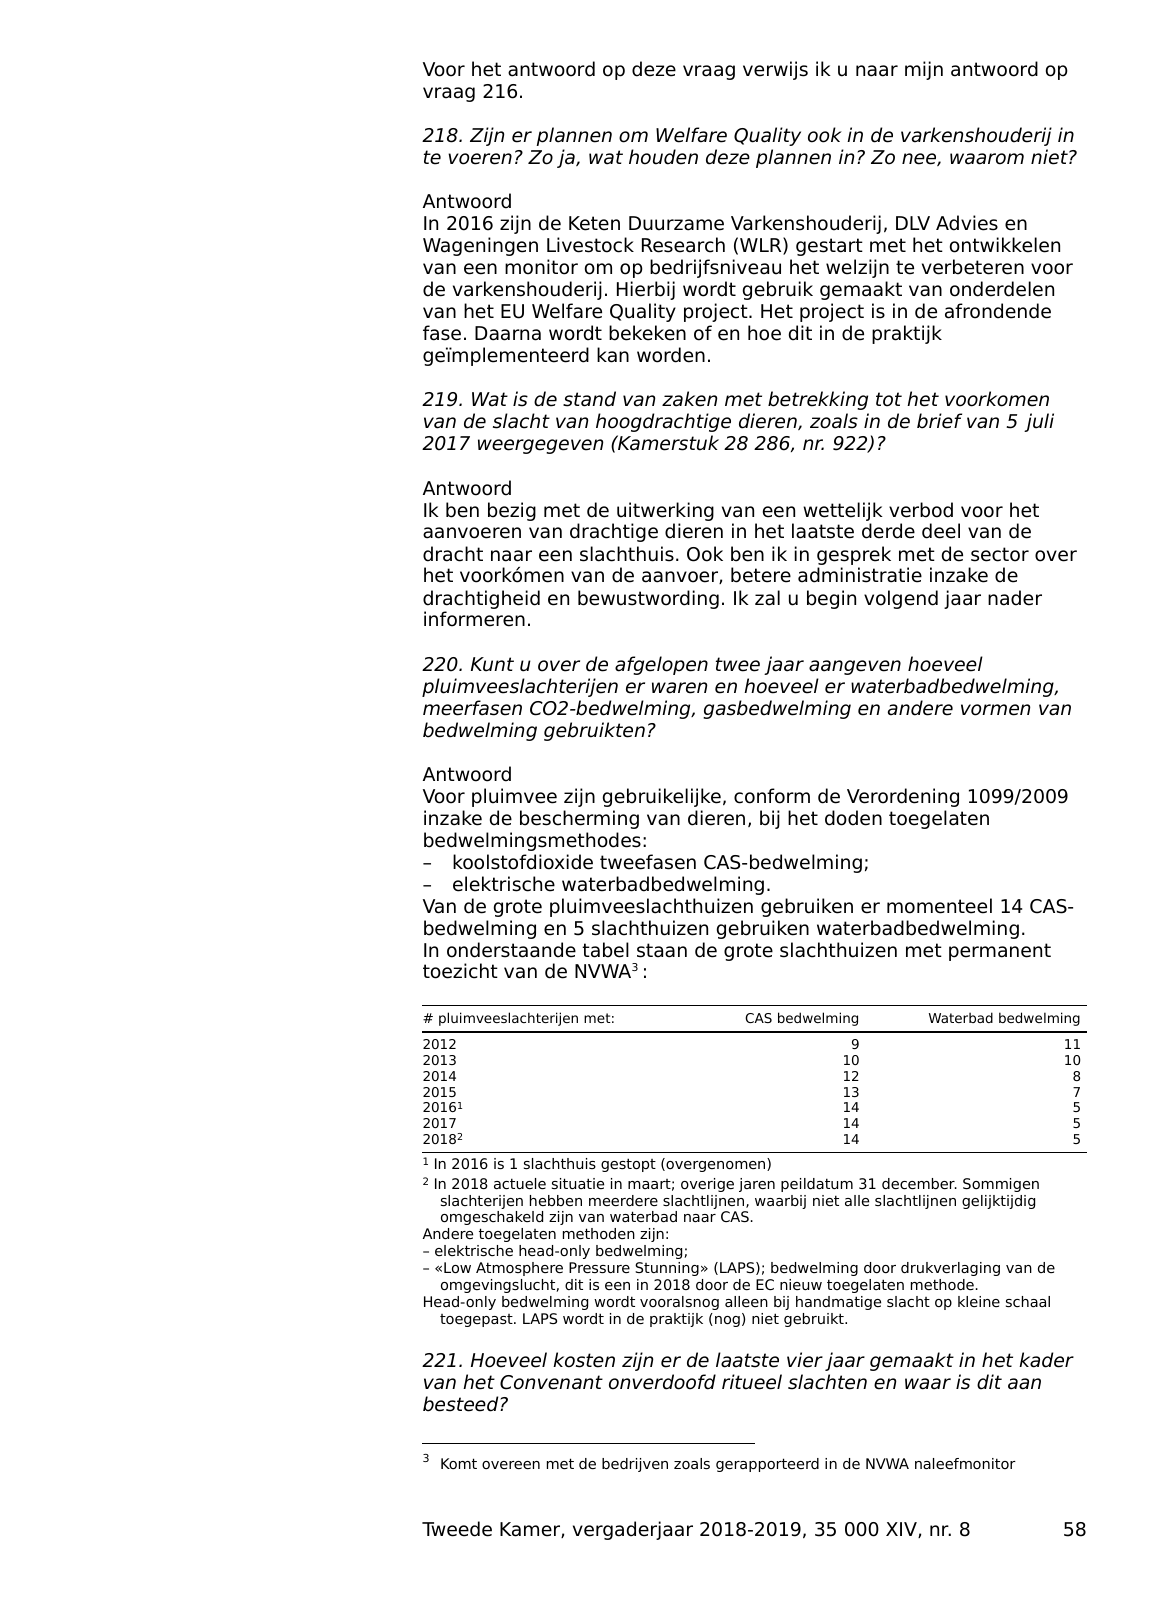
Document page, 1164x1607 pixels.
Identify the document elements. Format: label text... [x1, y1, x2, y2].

text 221. Hoeveel kosten zijn er de laatste vier jaar gemaakt in het kader van het Convenant onverdoofd ritueel slachten en waar is dit aan besteed? [422, 1350, 1087, 1416]
text Antwoord [422, 191, 1087, 213]
text Antwoord [422, 477, 1087, 499]
text – koolstofdioxide tweefasen CAS-bedwelming; [422, 852, 1087, 873]
table_cell 8 [865, 1069, 1087, 1084]
table_cell 14 [644, 1132, 865, 1152]
text 218. Zijn er plannen om Welfare Quality ook in de varkenshouderij in te voeren? Zo ja, wat houden deze plannen in? Zo nee, waarom niet? [422, 125, 1087, 169]
table_cell 12 [644, 1069, 865, 1084]
table_cell 1 In 2016 is 1 slachthuis gestopt (overgenomen) 2 In 2018 actuele situatie in maart; overige jaren peildatum 31 december. Sommigen slachterijen hebben meerdere slachtlijnen, waarbij niet alle slachtlijnen gelijktijdig omgeschakeld zijn van waterbad naar CAS. Andere toegelaten methoden zijn: – elektrische head-only bedwelming; – «Low Atmosphere Pressure Stunning» (LAPS); bedwelming door drukverlaging van de omgevingslucht, dit is een in 2018 door de EC nieuw toegelaten methode. Head-only bedwelming wordt vooralsnog alleen bij handmatige slacht op kleine schaal toegepast. LAPS wordt in de praktijk (nog) niet gebruikt. [422, 1153, 1087, 1328]
table_cell 20161 [422, 1100, 644, 1116]
table_cell 14 [644, 1116, 865, 1132]
text In 2016 zijn de Keten Duurzame Varkenshouderij, DLV Advies en Wageningen Livestock Research (WLR) gestart met het ontwikkelen van een monitor om op bedrijfsniveau het welzijn te verbeteren voor de varkenshouderij. Hierbij wordt gebruik gemaakt van onderdelen van het EU Welfare Quality project. Het project is in de afrondende fase. Daarna wordt bekeken of en hoe dit in de praktijk geïmplementeerd kan worden. [422, 213, 1087, 367]
table_cell 2012 [422, 1033, 644, 1053]
text Voor pluimvee zijn gebruikelijke, conform de Verordening 1099/2009 inzake de bescherming van dieren, bij het doden toegelaten bedwelmingsmethodes: [422, 786, 1087, 852]
table_cell 14 [644, 1100, 865, 1116]
text Ik ben bezig met de uitwerking van een wettelijk verbod voor het aanvoeren van drachtige dieren in het laatste derde deel van de dracht naar een slachthuis. Ook ben ik in gesprek met de sector over het voorkómen van de aanvoer, betere administratie inzake de drachtigheid en bewustwording. Ik zal u begin volgend jaar nader informeren. [422, 499, 1087, 631]
table_header CAS bedwelming [644, 1006, 865, 1031]
text – elektrische waterbadbedwelming. [422, 873, 1087, 896]
text 220. Kunt u over de afgelopen twee jaar aangeven hoeveel pluimveeslachterijen er waren en hoeveel er waterbadbedwelming, meerfasen CO2-bedwelming, gasbedwelming en andere vormen van bedwelming gebruikten? [422, 653, 1087, 741]
text Van de grote pluimveeslachthuizen gebruiken er momenteel 14 CAS-bedwelming en 5 slachthuizen gebruiken waterbadbedwelming. [422, 896, 1087, 939]
text Komt overeen met de bedrijven zoals gerapporteerd in de NVWA naleefmonitor [422, 1452, 1087, 1474]
table_cell 2013 [422, 1053, 644, 1069]
table_cell 2017 [422, 1116, 644, 1132]
table_cell 9 [644, 1033, 865, 1053]
table_cell 11 [865, 1033, 1087, 1053]
table_cell 7 [865, 1084, 1087, 1100]
table_header Waterbad bedwelming [865, 1006, 1087, 1031]
table_cell 5 [865, 1116, 1087, 1132]
table_cell 2015 [422, 1084, 644, 1100]
table_cell 10 [644, 1053, 865, 1069]
table_cell 20182 [422, 1132, 644, 1152]
text Voor het antwoord op deze vraag verwijs ik u naar mijn antwoord op vraag 216. [422, 59, 1087, 103]
table_cell 5 [865, 1100, 1087, 1116]
table_cell 5 [865, 1132, 1087, 1152]
table_cell 2014 [422, 1069, 644, 1084]
table_cell 13 [644, 1084, 865, 1100]
text 219. Wat is de stand van zaken met betrekking tot het voorkomen van de slacht van hoogdrachtige dieren, zoals in de brief van 5 juli 2017 weergegeven (Kamerstuk 28 286, nr. 922)? [422, 389, 1087, 455]
text In onderstaande tabel staan de grote slachthuizen met permanent toezicht van de NVWA: [422, 939, 1087, 983]
table_cell 10 [865, 1053, 1087, 1069]
table_header # pluimveeslachterijen met: [422, 1006, 644, 1031]
text Antwoord [422, 764, 1087, 786]
